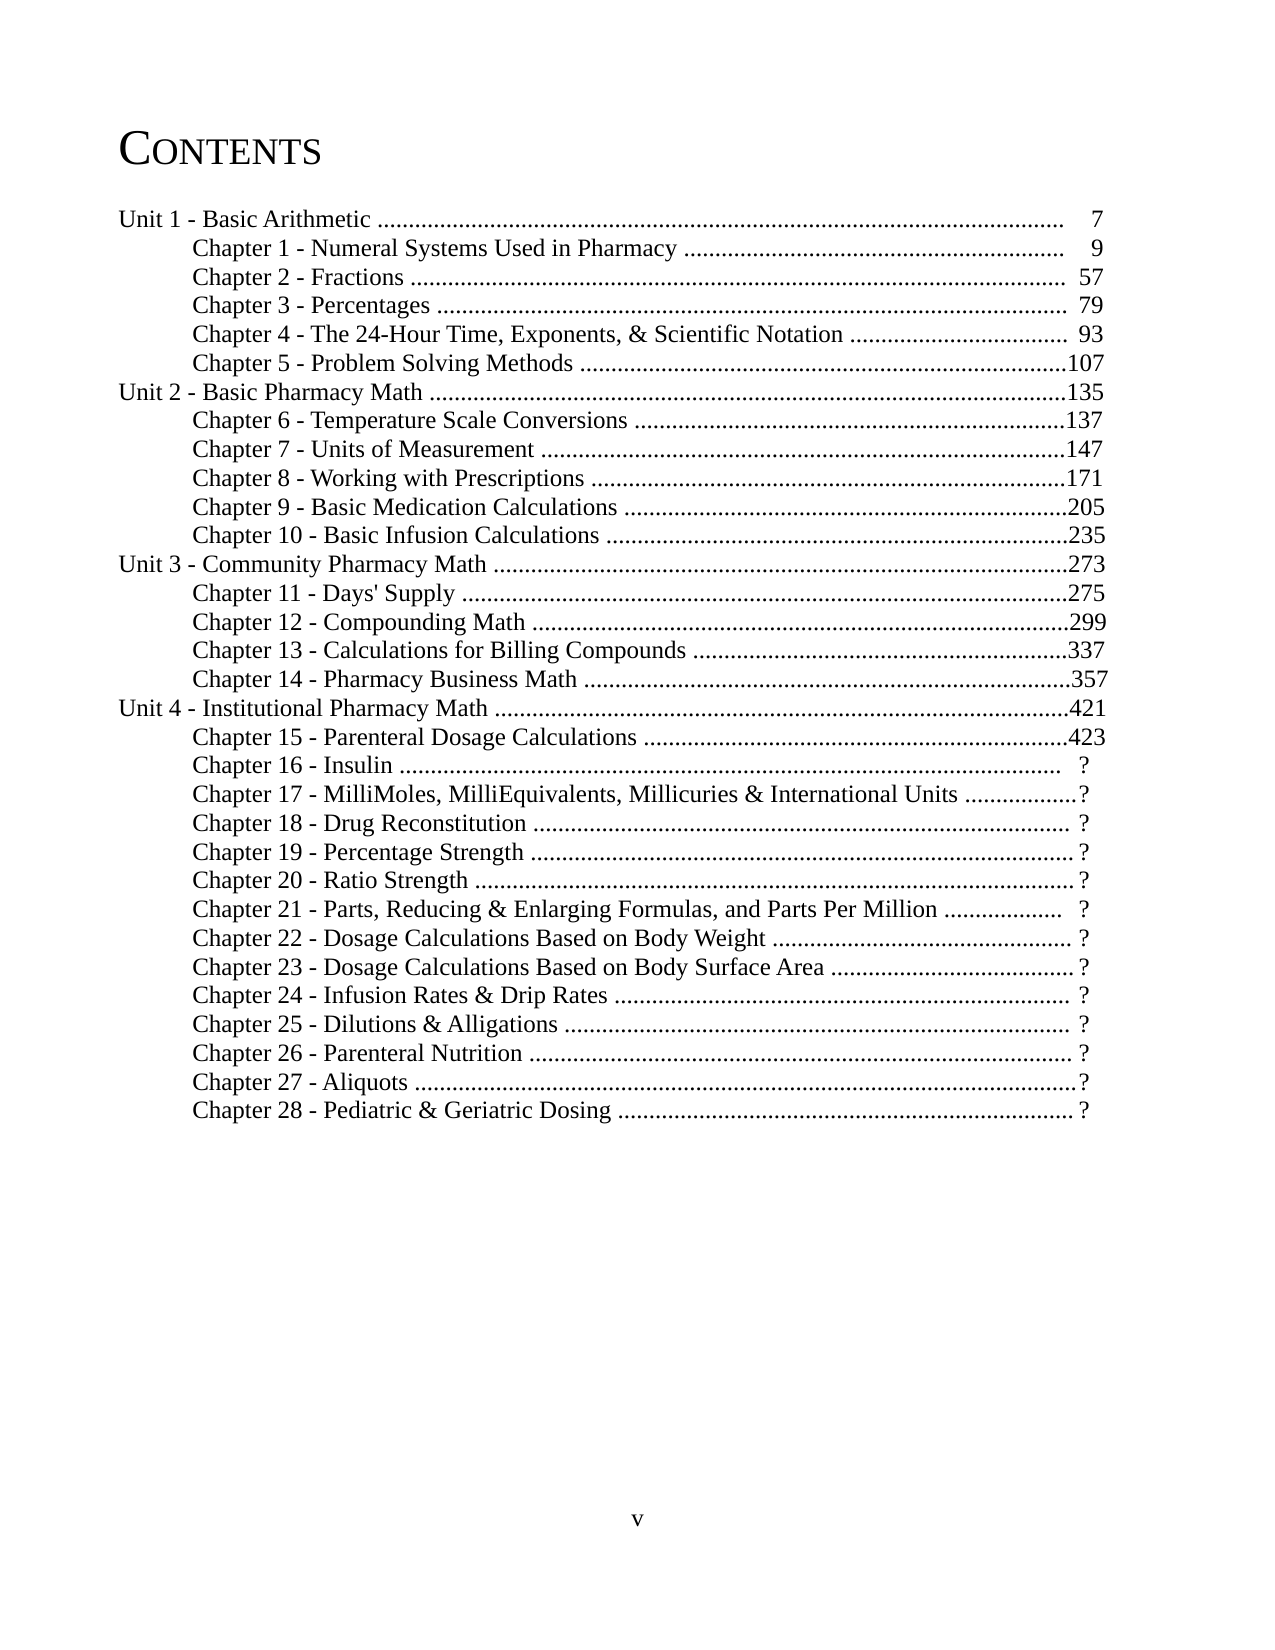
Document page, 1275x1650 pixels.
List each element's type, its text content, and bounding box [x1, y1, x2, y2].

text Chapter 4 - The 24-Hour Time, Exponents, & Scientific Notation ................................... 93 [118, 319, 1157, 348]
text Chapter 3 - Percentages ..................................................................................................... 79 [118, 291, 1157, 319]
text Chapter 26 - Parenteral Nutrition ....................................................................................... ? [118, 1038, 1157, 1067]
text Chapter 6 - Temperature Scale Conversions .....................................................................137 [118, 406, 1157, 434]
text CONTENTS [118, 118, 1157, 176]
text Chapter 23 - Dosage Calculations Based on Body Surface Area ....................................... ? [118, 952, 1157, 981]
text Chapter 8 - Working with Prescriptions ............................................................................171 [118, 463, 1157, 492]
text Chapter 12 - Compounding Math ......................................................................................299 [118, 607, 1157, 636]
text Chapter 10 - Basic Infusion Calculations ..........................................................................235 [118, 521, 1157, 549]
text Chapter 17 - MilliMoles, MilliEquivalents, Millicuries & International Units .................. ? [118, 779, 1157, 808]
text Unit 4 - Institutional Pharmacy Math ............................................................................................421 [118, 693, 1157, 722]
text Chapter 20 - Ratio Strength ................................................................................................ ? [118, 866, 1157, 894]
text Chapter 14 - Pharmacy Business Math ..............................................................................357 [118, 664, 1157, 693]
text Chapter 2 - Fractions ......................................................................................................... 57 [118, 262, 1157, 291]
text Chapter 13 - Calculations for Billing Compounds ............................................................337 [118, 636, 1157, 664]
text Unit 1 - Basic Arithmetic .............................................................................................................. 7 [118, 204, 1157, 233]
text Unit 2 - Basic Pharmacy Math ......................................................................................................135 [118, 377, 1157, 406]
text Chapter 7 - Units of Measurement ....................................................................................147 [118, 434, 1157, 463]
text Chapter 25 - Dilutions & Alligations ................................................................................. ? [118, 1009, 1157, 1038]
text Chapter 19 - Percentage Strength ....................................................................................... ? [118, 837, 1157, 866]
text Chapter 15 - Parenteral Dosage Calculations ....................................................................423 [118, 722, 1157, 751]
text Chapter 24 - Infusion Rates & Drip Rates ......................................................................... ? [118, 981, 1157, 1009]
text Chapter 21 - Parts, Reducing & Enlarging Formulas, and Parts Per Million ................... ? [118, 894, 1157, 923]
text Chapter 11 - Days' Supply .................................................................................................275 [118, 578, 1157, 607]
text Chapter 27 - Aliquots .......................................................................................................... ? [118, 1067, 1157, 1096]
text Chapter 1 - Numeral Systems Used in Pharmacy ............................................................. 9 [118, 233, 1157, 262]
text Chapter 22 - Dosage Calculations Based on Body Weight ................................................ ? [118, 923, 1157, 952]
text Chapter 5 - Problem Solving Methods ..............................................................................107 [118, 348, 1157, 377]
text Chapter 9 - Basic Medication Calculations .......................................................................205 [118, 492, 1157, 521]
text Unit 3 - Community Pharmacy Math ............................................................................................273 [118, 549, 1157, 578]
text Chapter 16 - Insulin .......................................................................................................... ? [118, 751, 1157, 779]
text Chapter 18 - Drug Reconstitution ...................................................................................... ? [118, 808, 1157, 837]
text Chapter 28 - Pediatric & Geriatric Dosing ......................................................................... ? [118, 1096, 1157, 1124]
